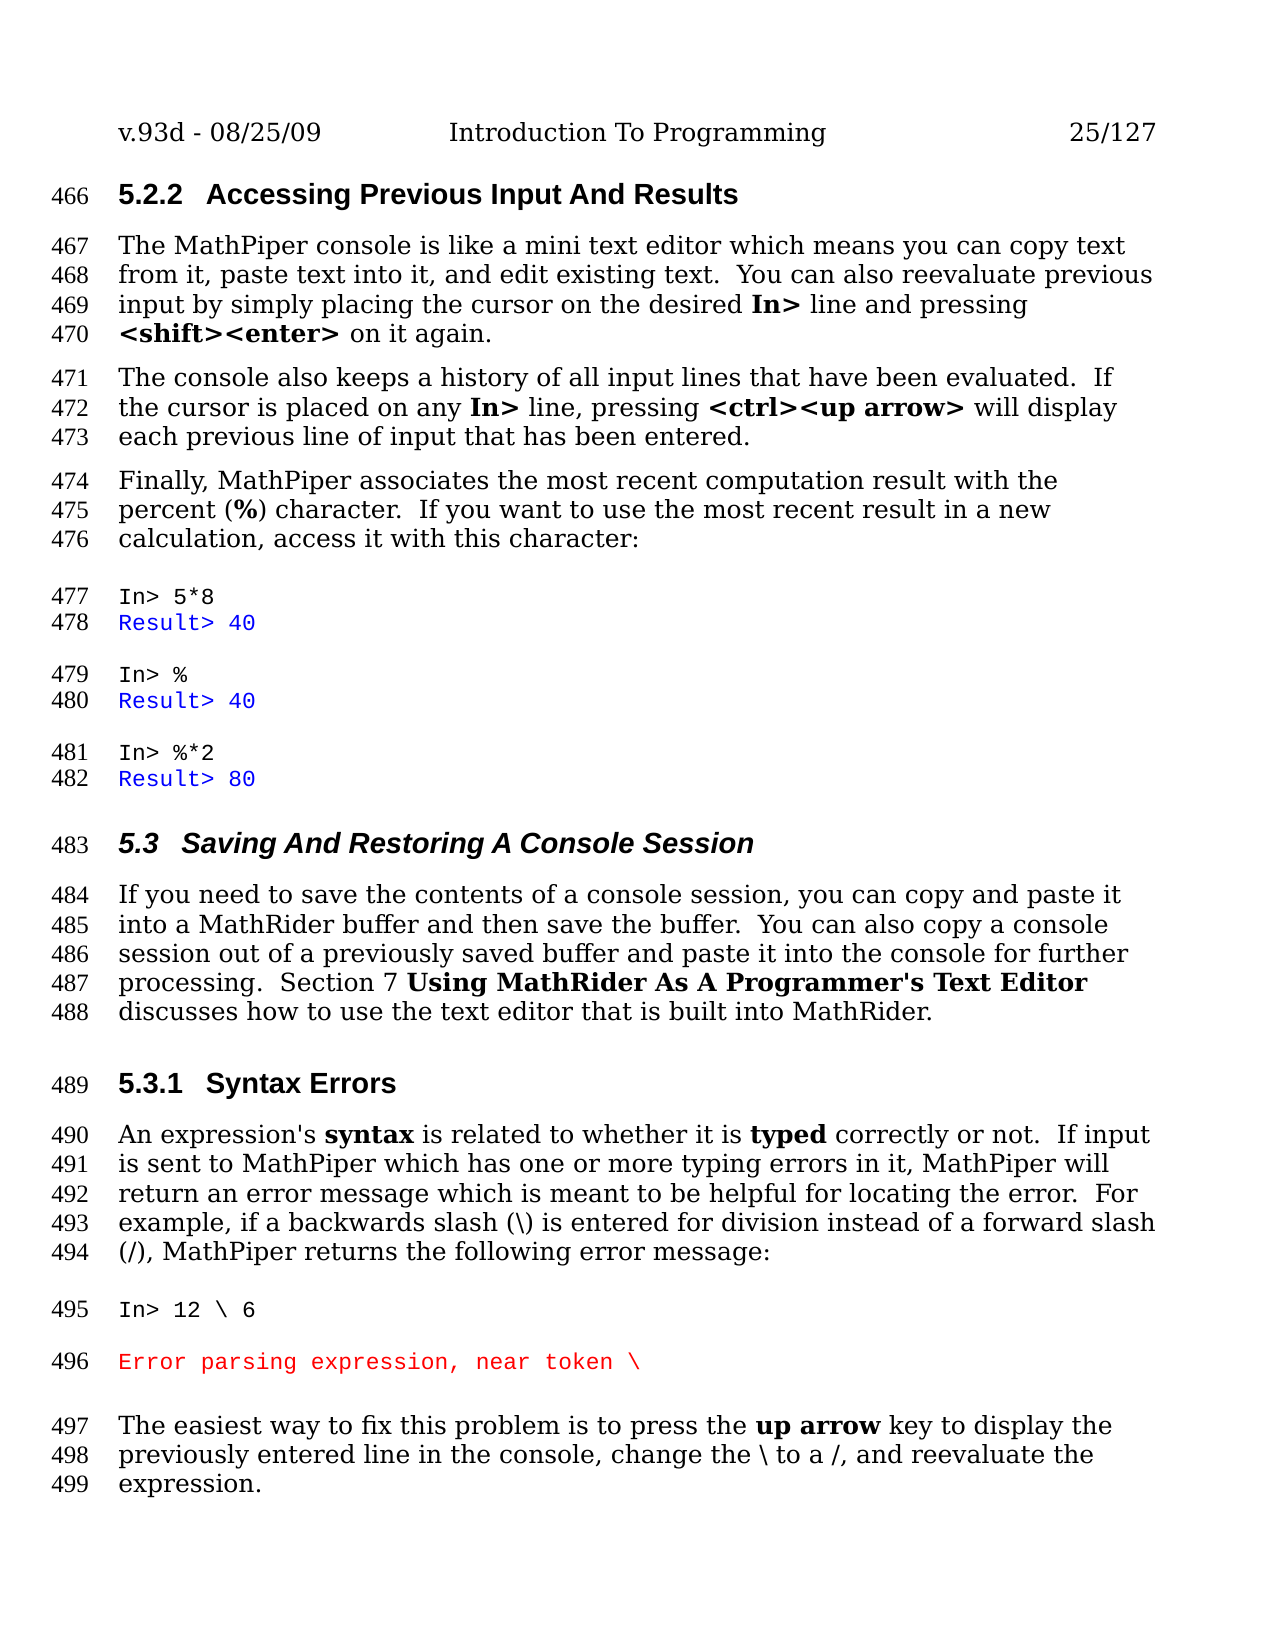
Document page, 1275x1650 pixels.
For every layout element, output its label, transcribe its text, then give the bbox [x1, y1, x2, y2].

text The easiest way to fix this problem is to press the up arrow key to display the previously entered line in the console, change the \ to a /, and reevaluate the expression. [118, 1411, 1157, 1499]
text In> 12 \ 6 [118, 1298, 1157, 1324]
text In> % [118, 663, 1157, 689]
subtitle Accessing Previous Input And Results [118, 177, 1157, 210]
text Error parsing expression, near token \ [118, 1350, 1157, 1376]
text The MathPiper console is like a mini text editor which means you can copy text from it, paste text into it, and edit existing text. You can also reevaluate previous input by simply placing the cursor on the desired In> line and pressing <shift><enter> on it again. [118, 231, 1157, 348]
subtitle Syntax Errors [118, 1066, 1157, 1099]
text In> %*2 [118, 741, 1157, 767]
text The console also keeps a history of all input lines that have been evaluated. If the cursor is placed on any In> line, pressing <ctrl><up arrow> will display each previous line of input that has been entered. [118, 363, 1157, 451]
subtitle Saving And Restoring A Console Session [118, 826, 1157, 860]
text Result> 40 [118, 689, 1157, 715]
text Result> 40 [118, 612, 1157, 638]
text Finally, MathPiper associates the most recent computation result with the percent (%) character. If you want to use the most recent result in a new calculation, access it with this character: [118, 466, 1157, 554]
text If you need to save the contents of a console session, you can copy and paste it into a MathRider buffer and then save the buffer. You can also copy a console session out of a previously saved buffer and paste it into the console for further processing. Section 7 Using MathRider As A Programmer's Text Editor discusses how to use the text editor that is built into MathRider. [118, 881, 1157, 1027]
text In> 5*8 [118, 586, 1157, 612]
text An expression's syntax is related to whether it is typed correctly or not. If input is sent to MathPiper which has one or more typing errors in it, MathPiper will return an error message which is meant to be helpful for locating the error. For example, if a backwards slash (\) is entered for division instead of a forward slash (/), MathPiper returns the following error message: [118, 1120, 1157, 1266]
text Result> 80 [118, 767, 1157, 793]
